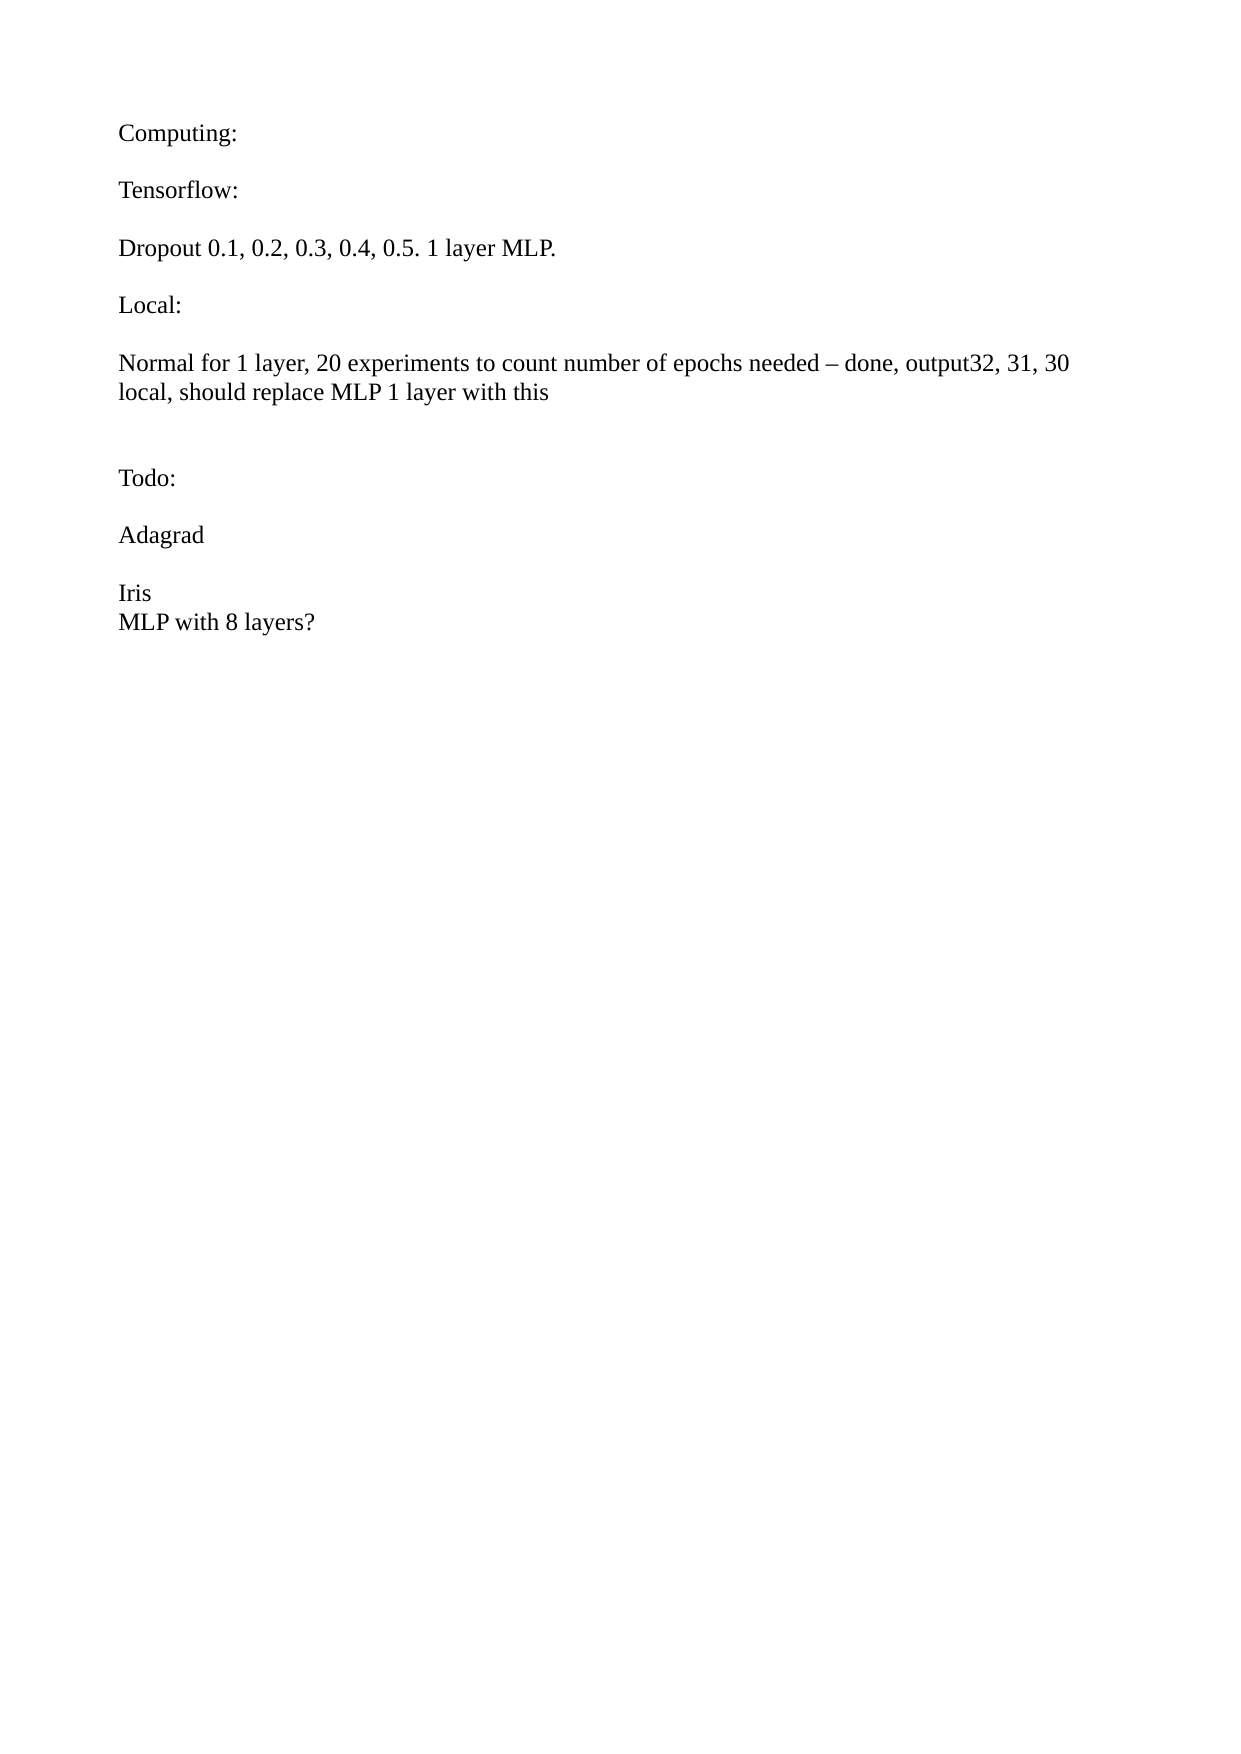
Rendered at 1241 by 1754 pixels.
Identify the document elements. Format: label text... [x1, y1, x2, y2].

text Computing: [118, 118, 1122, 147]
text MLP with 8 layers? [118, 607, 1122, 636]
text Dropout 0.1, 0.2, 0.3, 0.4, 0.5. 1 layer MLP. [118, 233, 1122, 262]
text Tensorflow: [118, 176, 1122, 204]
text Local: [118, 291, 1122, 319]
text Todo: [118, 463, 1122, 492]
text Adagrad [118, 521, 1122, 549]
text Normal for 1 layer, 20 experiments to count number of epochs needed – done, output32, 31, 30 local, should replace MLP 1 layer with this [118, 348, 1122, 406]
text Iris [118, 578, 1122, 607]
